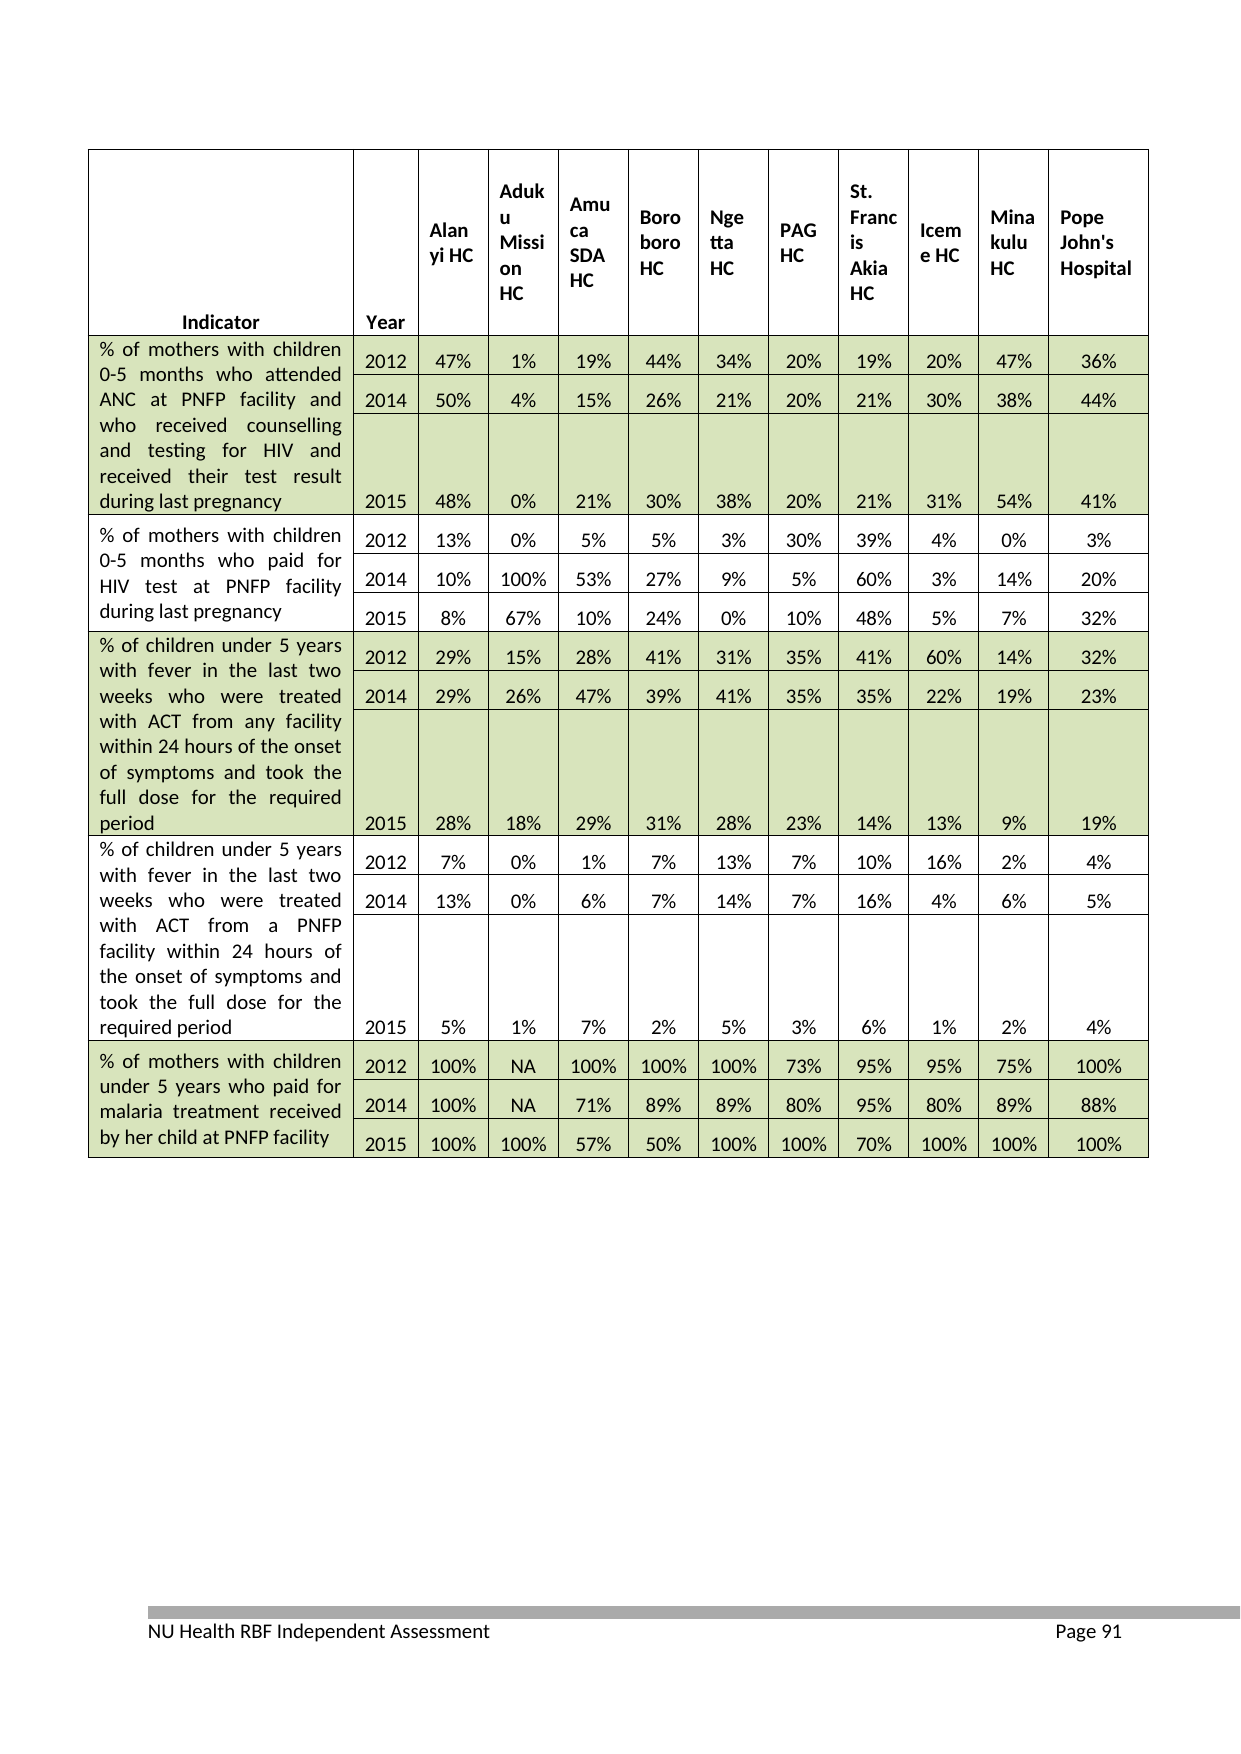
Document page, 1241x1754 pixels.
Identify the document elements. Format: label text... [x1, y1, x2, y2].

table_cell 100% [699, 1119, 768, 1157]
table_cell 1% [489, 336, 558, 374]
table_cell 35% [769, 632, 838, 670]
table_cell 21% [839, 375, 908, 413]
table_cell 95% [839, 1080, 908, 1118]
table_cell 10% [559, 593, 628, 631]
table_cell 2015 [354, 915, 418, 1040]
table_cell 19% [559, 336, 628, 374]
table_cell 26% [489, 671, 558, 709]
table_cell 2012 [354, 836, 418, 874]
table_cell 75% [979, 1041, 1048, 1079]
table_cell 29% [419, 632, 488, 670]
table_cell 95% [839, 1041, 908, 1079]
table_cell 5% [909, 593, 978, 631]
table_cell 2% [979, 836, 1048, 874]
table_cell 28% [699, 710, 768, 835]
table_cell 8% [419, 593, 488, 631]
table_cell 2012 [354, 632, 418, 670]
table_cell 47% [559, 671, 628, 709]
table_cell 1% [559, 836, 628, 874]
table_cell 13% [909, 710, 978, 835]
table_cell 16% [909, 836, 978, 874]
table_cell 67% [489, 593, 558, 631]
table_cell 19% [979, 671, 1048, 709]
table_cell 27% [629, 554, 698, 592]
table_cell 48% [419, 414, 488, 514]
table_cell 100% [699, 1041, 768, 1079]
table_cell 13% [419, 515, 488, 553]
table_cell 2% [629, 915, 698, 1040]
table_cell 19% [1049, 710, 1148, 835]
table_cell 4% [1049, 915, 1148, 1040]
table_cell 50% [419, 375, 488, 413]
table_cell 3% [699, 515, 768, 553]
table_cell 6% [839, 915, 908, 1040]
table_cell 100% [1049, 1119, 1148, 1157]
table_cell 7% [629, 836, 698, 874]
table_cell 7% [769, 836, 838, 874]
table_cell 29% [559, 710, 628, 835]
table_cell 32% [1049, 593, 1148, 631]
table_cell 9% [699, 554, 768, 592]
table_cell 15% [559, 375, 628, 413]
table_cell 100% [489, 1119, 558, 1157]
table_cell 100% [419, 1041, 488, 1079]
table_cell 23% [1049, 671, 1148, 709]
table_cell 9% [979, 710, 1048, 835]
table_cell 50% [629, 1119, 698, 1157]
table_cell 10% [839, 836, 908, 874]
table_cell 100% [629, 1041, 698, 1079]
table_cell 30% [909, 375, 978, 413]
table_header Minakulu HC [979, 150, 1048, 335]
table_cell 39% [839, 515, 908, 553]
table_cell 1% [909, 915, 978, 1040]
table_cell NA [489, 1041, 558, 1079]
table_cell 3% [769, 915, 838, 1040]
table_cell 26% [629, 375, 698, 413]
table_cell 0% [979, 515, 1048, 553]
table_cell 19% [839, 336, 908, 374]
table_cell 44% [1049, 375, 1148, 413]
table_cell % of children under 5 years with fever in the last two weeks who were treated with ACT from any facility within 24 hours of the onset of symptoms and took the full dose for the required period [89, 632, 353, 835]
table_cell 13% [699, 836, 768, 874]
table_cell 57% [559, 1119, 628, 1157]
table_cell 2012 [354, 336, 418, 374]
table_cell 41% [839, 632, 908, 670]
table_cell 60% [839, 554, 908, 592]
table_cell 4% [909, 875, 978, 913]
table_cell 89% [979, 1080, 1048, 1118]
table_cell 20% [769, 375, 838, 413]
table_cell 73% [769, 1041, 838, 1079]
table_cell 2015 [354, 414, 418, 514]
table_cell 2014 [354, 875, 418, 913]
table_cell 2012 [354, 1041, 418, 1079]
table_cell 0% [489, 515, 558, 553]
table_cell 20% [769, 336, 838, 374]
table_cell 5% [769, 554, 838, 592]
table_header Pope John's Hospital [1049, 150, 1148, 335]
table_cell 6% [979, 875, 1048, 913]
table_cell 53% [559, 554, 628, 592]
table_cell 80% [769, 1080, 838, 1118]
table_cell 16% [839, 875, 908, 913]
table_cell 0% [489, 414, 558, 514]
table_cell 70% [839, 1119, 908, 1157]
table_cell 38% [699, 414, 768, 514]
table_cell 7% [979, 593, 1048, 631]
table_cell 2015 [354, 710, 418, 835]
table_cell 20% [909, 336, 978, 374]
table_cell 13% [419, 875, 488, 913]
table_cell 48% [839, 593, 908, 631]
table_cell 14% [839, 710, 908, 835]
table_cell 100% [769, 1119, 838, 1157]
table_cell NA [489, 1080, 558, 1118]
table_header Aduku Mission HC [489, 150, 558, 335]
table_cell 18% [489, 710, 558, 835]
table_cell 10% [419, 554, 488, 592]
table_cell 54% [979, 414, 1048, 514]
table_cell 2015 [354, 1119, 418, 1157]
table_cell % of mothers with children under 5 years who paid for malaria treatment received by her child at PNFP facility [89, 1041, 353, 1157]
table_cell 7% [629, 875, 698, 913]
table_header Boroboro HC [629, 150, 698, 335]
table_cell 34% [699, 336, 768, 374]
table_cell 30% [629, 414, 698, 514]
table_cell 2014 [354, 671, 418, 709]
table_cell 28% [559, 632, 628, 670]
table_header PAG HC [769, 150, 838, 335]
table_cell 22% [909, 671, 978, 709]
table_cell 47% [979, 336, 1048, 374]
table_cell 5% [699, 915, 768, 1040]
table_cell 32% [1049, 632, 1148, 670]
table_cell 88% [1049, 1080, 1148, 1118]
table_cell 2012 [354, 515, 418, 553]
table_cell 36% [1049, 336, 1148, 374]
table_cell 4% [909, 515, 978, 553]
table_cell 5% [559, 515, 628, 553]
table_header Alanyi HC [419, 150, 488, 335]
table_cell 100% [489, 554, 558, 592]
table_cell 60% [909, 632, 978, 670]
table_header Year [354, 150, 418, 335]
table_cell 35% [839, 671, 908, 709]
table_header St. Francis Akia HC [839, 150, 908, 335]
table_header Iceme HC [909, 150, 978, 335]
table_cell 100% [909, 1119, 978, 1157]
table_cell 15% [489, 632, 558, 670]
table_header Ngetta HC [699, 150, 768, 335]
table_cell 39% [629, 671, 698, 709]
table_cell 100% [559, 1041, 628, 1079]
table_cell 100% [419, 1080, 488, 1118]
table_cell 31% [909, 414, 978, 514]
table_cell 21% [559, 414, 628, 514]
table_cell 7% [769, 875, 838, 913]
table_cell 71% [559, 1080, 628, 1118]
table_cell 3% [909, 554, 978, 592]
table_cell 100% [979, 1119, 1048, 1157]
table_cell 0% [489, 836, 558, 874]
table_cell 89% [629, 1080, 698, 1118]
table_cell 24% [629, 593, 698, 631]
table_cell 28% [419, 710, 488, 835]
table_header Amuca SDA HC [559, 150, 628, 335]
table_cell 80% [909, 1080, 978, 1118]
table_cell 2% [979, 915, 1048, 1040]
table_cell 3% [1049, 515, 1148, 553]
table_cell 1% [489, 915, 558, 1040]
table_cell 7% [419, 836, 488, 874]
table_cell 44% [629, 336, 698, 374]
table_cell 6% [559, 875, 628, 913]
table_cell 89% [699, 1080, 768, 1118]
table_cell 4% [1049, 836, 1148, 874]
table_cell 2014 [354, 1080, 418, 1118]
table_cell 14% [979, 632, 1048, 670]
table_cell 31% [629, 710, 698, 835]
table_cell 100% [419, 1119, 488, 1157]
table_cell % of children under 5 years with fever in the last two weeks who were treated with ACT from a PNFP facility within 24 hours of the onset of symptoms and took the full dose for the required period [89, 836, 353, 1040]
table_cell 31% [699, 632, 768, 670]
table_cell 5% [629, 515, 698, 553]
table_cell 30% [769, 515, 838, 553]
table_cell 2015 [354, 593, 418, 631]
table_header Indicator [89, 150, 353, 335]
table_cell 4% [489, 375, 558, 413]
table_cell 29% [419, 671, 488, 709]
table_cell 47% [419, 336, 488, 374]
table_cell 21% [699, 375, 768, 413]
table_cell 14% [699, 875, 768, 913]
table_cell 100% [1049, 1041, 1148, 1079]
table_cell 7% [559, 915, 628, 1040]
table_cell 20% [1049, 554, 1148, 592]
table_cell 41% [1049, 414, 1148, 514]
table_cell 5% [419, 915, 488, 1040]
table_cell 14% [979, 554, 1048, 592]
table_cell 20% [769, 414, 838, 514]
table_cell 21% [839, 414, 908, 514]
table_cell 5% [1049, 875, 1148, 913]
table_cell 2014 [354, 375, 418, 413]
table_cell 41% [629, 632, 698, 670]
table_cell 0% [699, 593, 768, 631]
table_cell 2014 [354, 554, 418, 592]
table_cell 0% [489, 875, 558, 913]
table_cell 10% [769, 593, 838, 631]
table_cell % of mothers with children 0-5 months who attended ANC at PNFP facility and who received counselling and testing for HIV and received their test result during last pregnancy [89, 336, 353, 514]
table_cell 95% [909, 1041, 978, 1079]
table_cell 35% [769, 671, 838, 709]
table_cell % of mothers with children 0-5 months who paid for HIV test at PNFP facility during last pregnancy [89, 515, 353, 631]
table_cell 23% [769, 710, 838, 835]
table_cell 38% [979, 375, 1048, 413]
table_cell 41% [699, 671, 768, 709]
